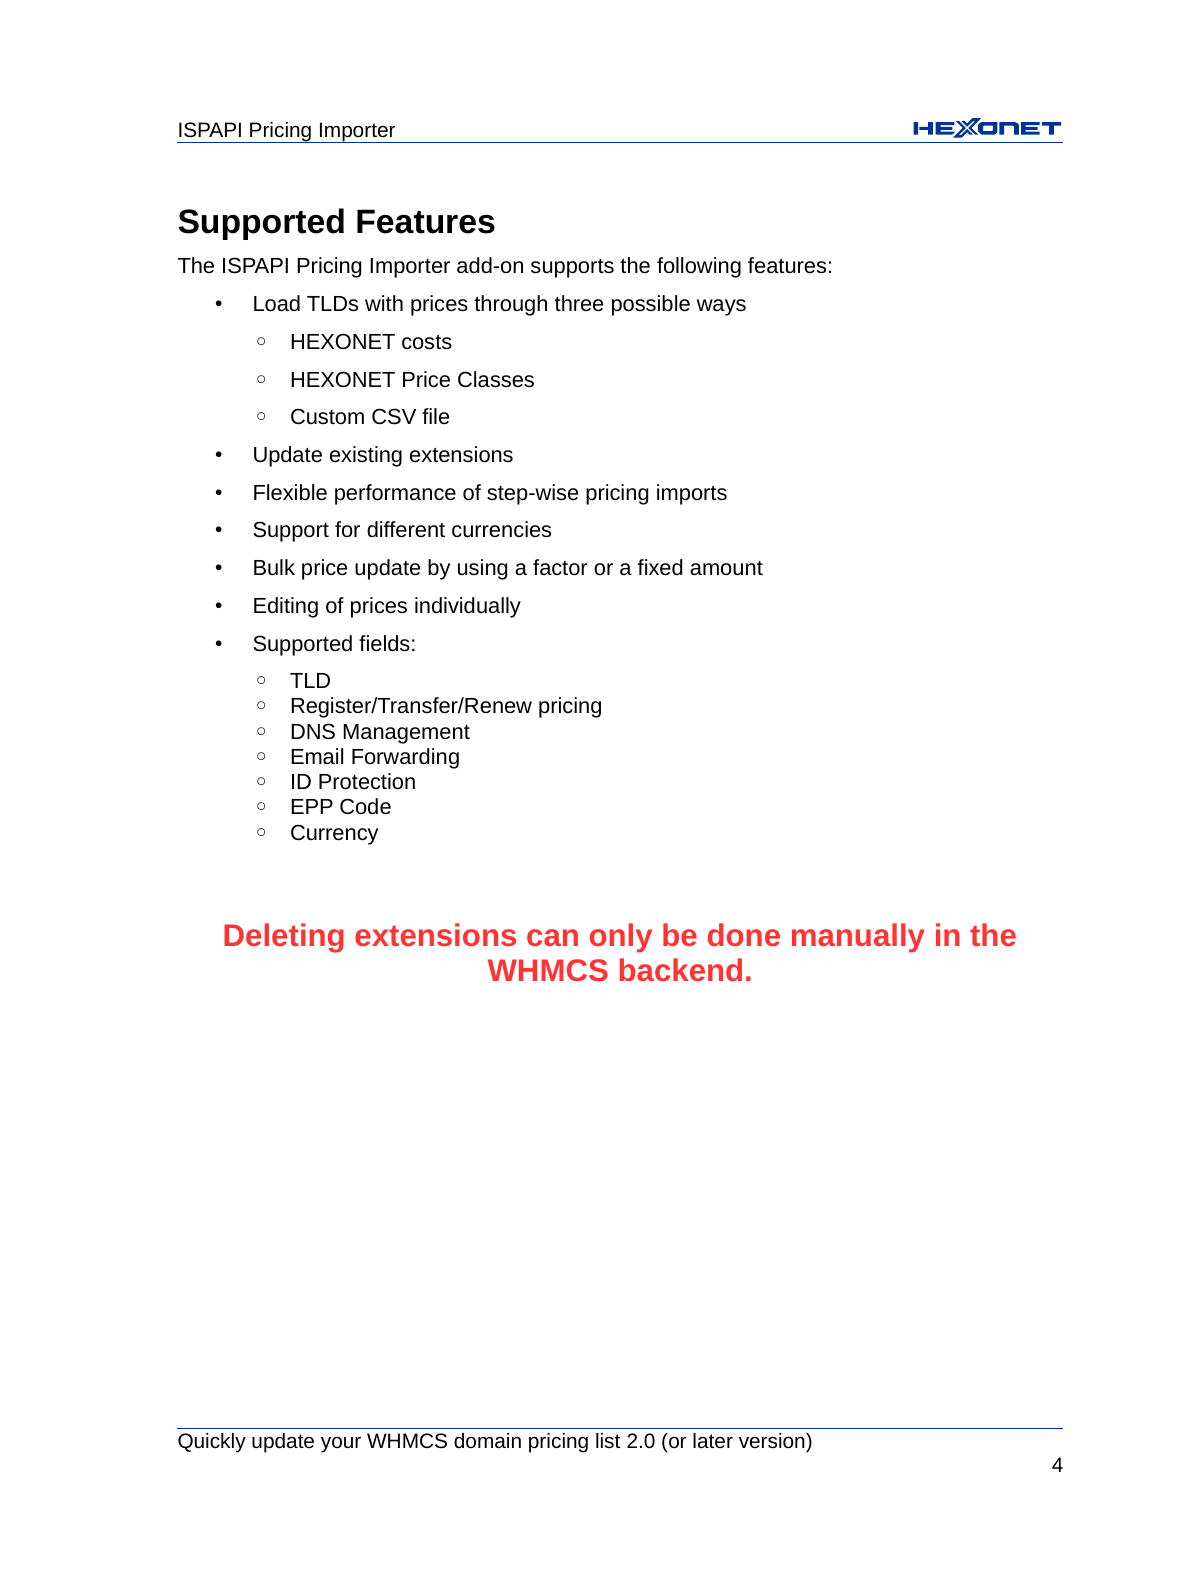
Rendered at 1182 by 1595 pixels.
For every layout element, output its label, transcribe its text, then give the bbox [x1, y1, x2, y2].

list DNS Management [252, 719, 1063, 744]
list Currency [252, 819, 1063, 845]
list Supported fields: [215, 631, 1063, 656]
subtitle Supported Features [177, 202, 1063, 241]
list Support for different currencies [215, 517, 1063, 543]
list Editing of prices individually [215, 593, 1063, 618]
list TLD [252, 668, 1063, 693]
list HEXONET Price Classes [252, 367, 1063, 392]
list Flexible performance of step-wise pricing imports [215, 480, 1063, 505]
text The ISPAPI Pricing Importer add-on supports the following features: [177, 253, 1063, 279]
list Load TLDs with prices through three possible ways [215, 291, 1063, 316]
list Custom CSV file [252, 404, 1063, 429]
list Register/Transfer/Renew pricing [252, 693, 1063, 719]
list Bulk price update by using a factor or a fixed amount [215, 555, 1063, 580]
list Update existing extensions [215, 442, 1063, 467]
list EPP Code [252, 794, 1063, 819]
list HEXONET costs [252, 329, 1063, 354]
list Email Forwarding [252, 744, 1063, 769]
text Deleting extensions can only be done manually in the WHMCS backend. [177, 917, 1063, 988]
list ID Protection [252, 769, 1063, 794]
